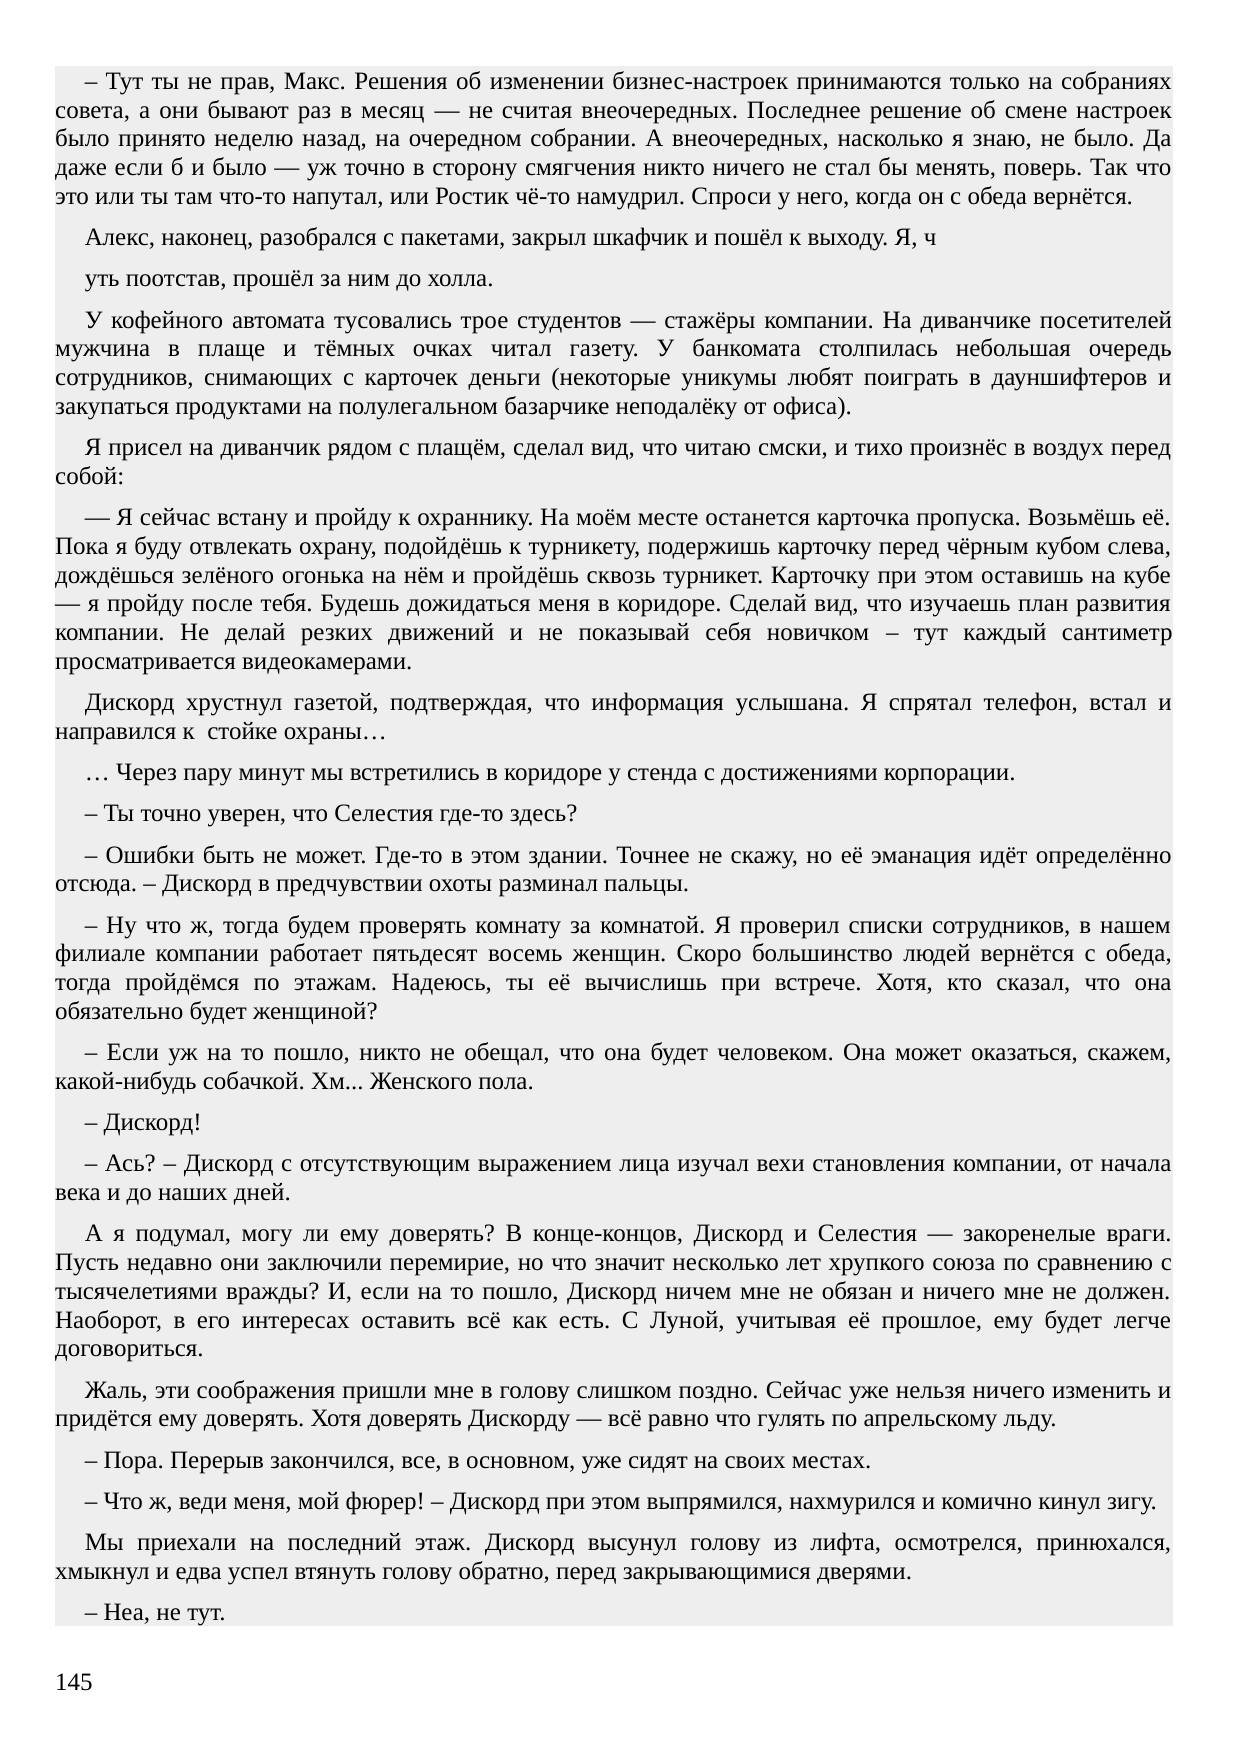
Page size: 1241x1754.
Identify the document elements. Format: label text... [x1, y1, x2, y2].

text А я подумал, могу ли ему доверять? В конце-концов, Дискорд и Селестия — закоренелые враги. Пусть недавно они заключили перемирие, но что значит несколько лет хрупкого союза по сравнению с тысячелетиями вражды? И, если на то пошло, Дискорд ничем мне не обязан и ничего мне не должен. Наоборот, в его интересах оставить всё как есть. С Луной, учитывая её прошлое, ему будет легче договориться. [55, 1218, 1173, 1362]
text У кофейного автомата тусовались трое студентов — стажёры компании. На диванчике посетителей мужчина в плаще и тёмных очках читал газету. У банкомата столпилась небольшая очередь сотрудников, снимающих с карточек деньги (некоторые уникумы любят поиграть в дауншифтеров и закупаться продуктами на полулегальном базарчике неподалёку от офиса). [55, 305, 1173, 420]
text – Пора. Перерыв закончился, все, в основном, уже сидят на своих местах. [55, 1445, 1173, 1473]
text – Что ж, веди меня, мой фюрер! – Дискорд при этом выпрямился, нахмурился и комично кинул зигу. [55, 1486, 1173, 1515]
text Жаль, эти соображения пришли мне в голову слишком поздно. Сейчас уже нельзя ничего изменить и придётся ему доверять. Хотя доверять Дискорду — всё равно что гулять по апрельскому льду. [55, 1375, 1173, 1432]
text — Я сейчас встану и пройду к охраннику. На моём месте останется карточка пропуска. Возьмёшь её. Пока я буду отвлекать охрану, подойдёшь к турникету, подержишь карточку перед чёрным кубом слева, дождёшься зелёного огонька на нём и пройдёшь сквозь турникет. Карточку при этом оставишь на кубе — я пройду после тебя. Будешь дожидаться меня в коридоре. Сделай вид, что изучаешь план развития компании. Не делай резких движений и не показывай себя новичком – тут каждый сантиметр просматривается видеокамерами. [55, 502, 1173, 675]
text … Через пару минут мы встретились в коридоре у стенда с достижениями корпорации. [55, 757, 1173, 786]
text Дискорд хрустнул газетой, подтверждая, что информация услышана. Я спрятал телефон, встал и направился к стойке охраны… [55, 687, 1173, 745]
text – Тут ты не прав, Макс. Решения об изменении бизнес-настроек принимаются только на собраниях совета, а они бывают раз в месяц — не считая внеочередных. Последнее решение об смене настроек было принято неделю назад, на очередном собрании. А внеочередных, насколько я знаю, не было. Да даже если б и было — уж точно в сторону смягчения никто ничего не стал бы менять, поверь. Так что это или ты там что-то напутал, или Ростик чё-то намудрил. Спроси у него, когда он с обеда вернётся. [55, 66, 1173, 210]
text – Ты точно уверен, что Селестия где-то здесь? [55, 798, 1173, 827]
text уть поотстав, прошёл за ним до холла. [55, 263, 1173, 292]
text – Ась? – Дискорд с отсутствующим выражением лица изучал вехи становления компании, от начала века и до наших дней. [55, 1148, 1173, 1206]
text – Ошибки быть не может. Где-то в этом здании. Точнее не скажу, но её эманация идёт определённо отсюда. – Дискорд в предчувствии охоты разминал пальцы. [55, 840, 1173, 897]
text – Если уж на то пошло, никто не обещал, что она будет человеком. Она может оказаться, скажем, какой-нибудь собачкой. Хм... Женского пола. [55, 1037, 1173, 1095]
text Мы приехали на последний этаж. Дискорд высунул голову из лифта, осмотрелся, принюхался, хмыкнул и едва успел втянуть голову обратно, перед закрывающимися дверями. [55, 1527, 1173, 1585]
text Я присел на диванчик рядом с плащём, сделал вид, что читаю смски, и тихо произнёс в воздух перед собой: [55, 432, 1173, 490]
text Алекс, наконец, разобрался с пакетами, закрыл шкафчик и пошёл к выходу. Я, ч [55, 222, 1173, 251]
text – Неа, не тут. [55, 1597, 1173, 1626]
text – Дискорд! [55, 1107, 1173, 1136]
text – Ну что ж, тогда будем проверять комнату за комнатой. Я проверил списки сотрудников, в нашем филиале компании работает пятьдесят восемь женщин. Скоро большинство людей вернётся с обеда, тогда пройдёмся по этажам. Надеюсь, ты её вычислишь при встрече. Хотя, кто сказал, что она обязательно будет женщиной? [55, 910, 1173, 1025]
